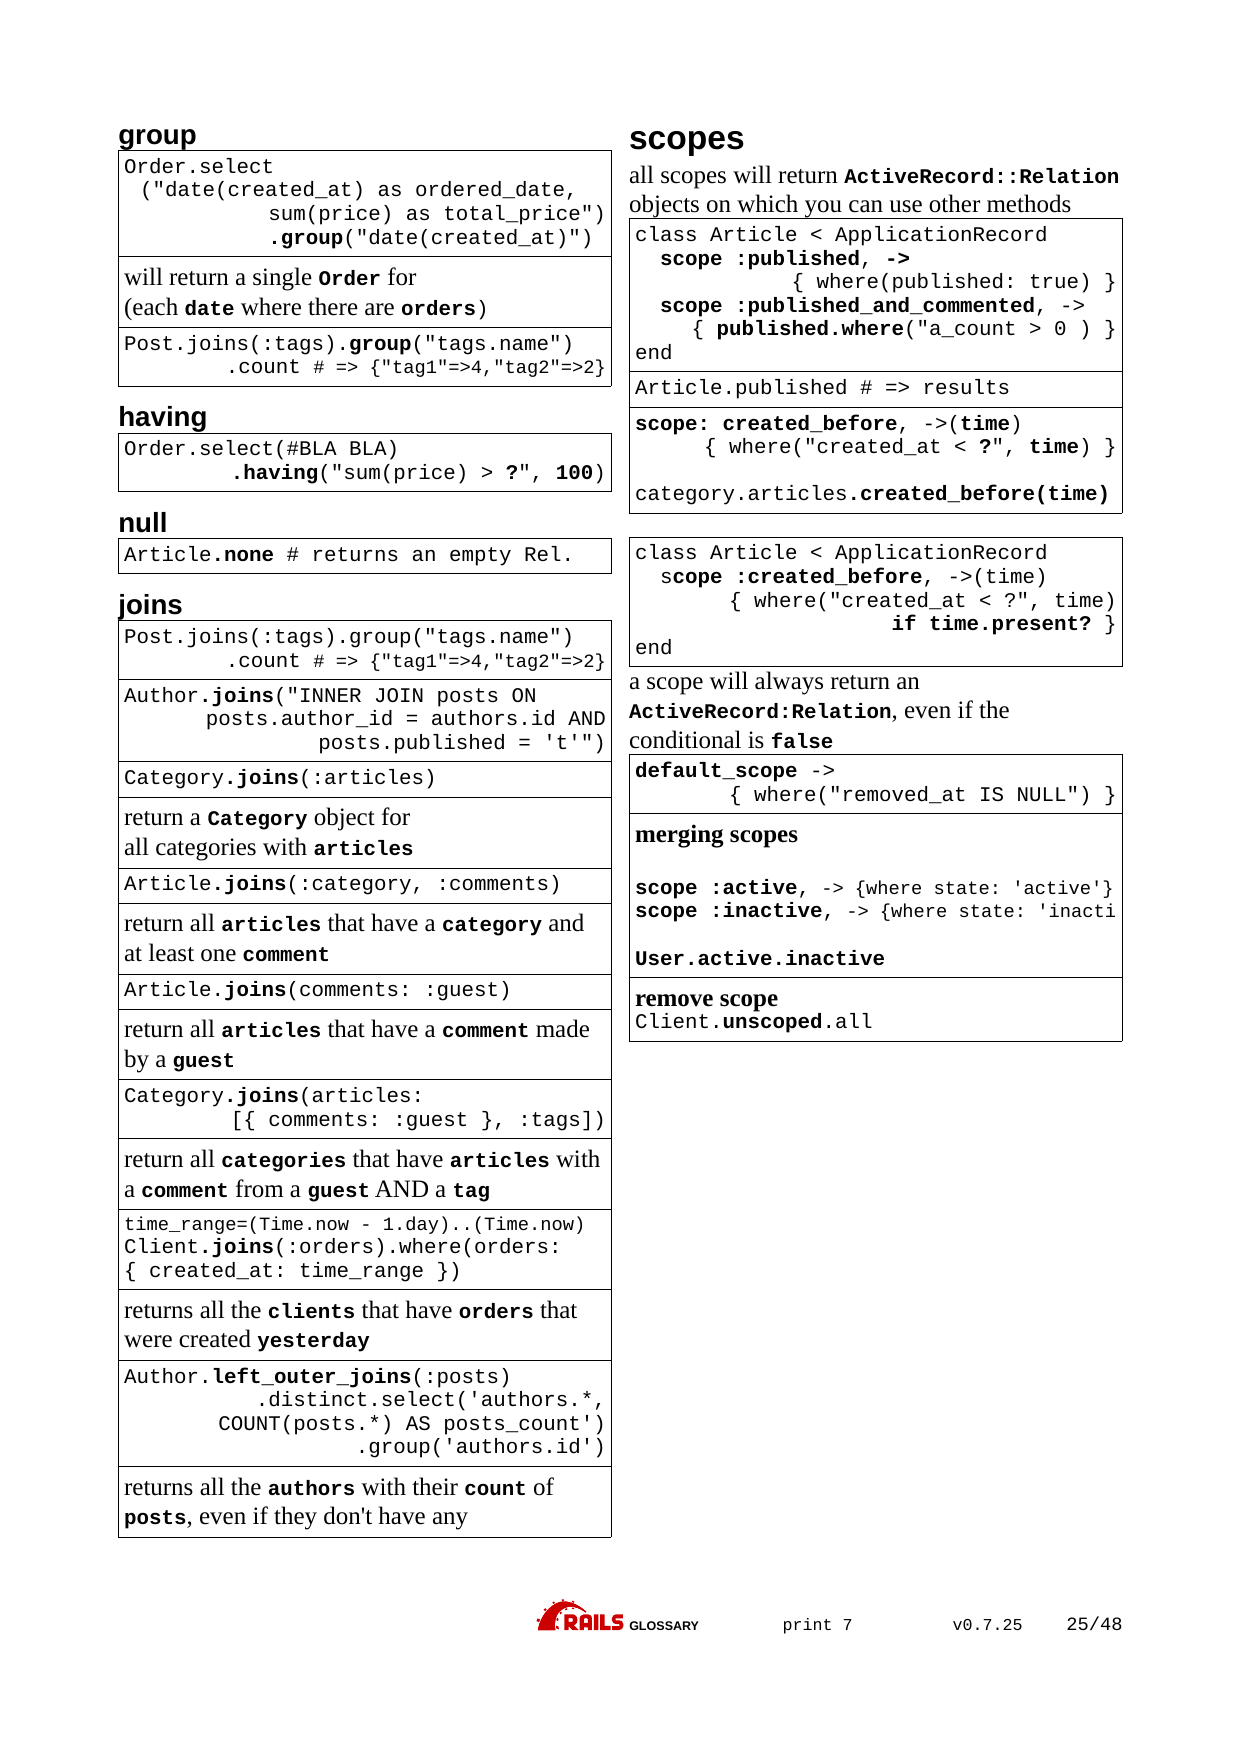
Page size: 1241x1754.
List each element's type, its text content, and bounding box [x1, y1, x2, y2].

text a scope will always return an ActiveRecord:Relation, even if the conditional is false [629, 667, 1122, 754]
table_cell returns all the authors with their count of posts, even if they don't have any [119, 1467, 611, 1537]
table_cell Category.joins(articles: [{ comments: :guest }, :tags]) [119, 1080, 611, 1138]
subtitle having [118, 401, 611, 432]
subtitle group [118, 118, 611, 150]
table_cell Article.joins(comments: :guest) [119, 975, 611, 1009]
subtitle null [118, 506, 611, 538]
table_header class Article < ApplicationRecord scope :created_before, ->(time) { where("created_at < ?", time) if time.present? } end [630, 538, 1122, 666]
table_cell return all articles that have a comment made by a guest [119, 1010, 611, 1079]
table_cell Post.joins(:tags).group("tags.name") .count # => {"tag1"=>4,"tag2"=>2} [119, 328, 611, 386]
table_header Post.joins(:tags).group("tags.name") .count # => {"tag1"=>4,"tag2"=>2} [119, 621, 611, 679]
table_cell remove scope Client.unscoped.all [630, 978, 1122, 1041]
table_header class Article < ApplicationRecord scope :published, -> { where(published: true) } scope :published_and_commented, -> { published.where("a_count > 0 ) } end [630, 219, 1122, 371]
table_cell return all categories that have articles with a comment from a guest AND a tag [119, 1139, 611, 1209]
table_header Order.select ("date(created_at) as ordered_date, sum(price) as total_price") .group("date(created_at)") [119, 151, 611, 256]
table_cell Author.joins("INNER JOIN posts ON posts.author_id = authors.id AND posts.published = 't'") [119, 680, 611, 761]
table_cell returns all the clients that have orders that were created yesterday [119, 1290, 611, 1360]
subtitle joins [118, 588, 611, 620]
table_header default_scope -> { where("removed_at IS NULL") } [630, 755, 1122, 813]
subtitle scopes [629, 118, 1122, 157]
table_header Article.none # returns an empty Rel. [119, 539, 611, 573]
table_header Article.joins(:category, :comments) [119, 869, 611, 903]
table_cell Author.left_outer_joins(:posts) .distinct.select('authors.*, COUNT(posts.*) AS posts_count') .group('authors.id') [119, 1361, 611, 1466]
table_cell Category.joins(:articles) [119, 762, 611, 797]
table_header Order.select(#BLA BLA) .having("sum(price) > ?", 100) [119, 434, 611, 491]
table_cell return all articles that have a category and at least one comment [119, 904, 611, 973]
table_header merging scopes scope :active, -> {where state: 'active'} scope :inactive, -> {where state: 'inacti User.active.inactive [630, 814, 1122, 977]
table_cell scope: created_before, ->(time) { where("created_at < ?", time) } category.articles.created_before(time) [630, 408, 1122, 513]
table_cell return a Category object for all categories with articles [119, 798, 611, 867]
table_cell will return a single Order for (each date where there are orders) [119, 257, 611, 327]
table_cell Article.published # => results [630, 372, 1122, 407]
table_cell time_range=(Time.now - 1.day)..(Time.now) Client.joins(:orders).where(orders: { created_at: time_range }) [119, 1210, 611, 1289]
text all scopes will return ActiveRecord::Relation objects on which you can use other methods [629, 160, 1122, 218]
